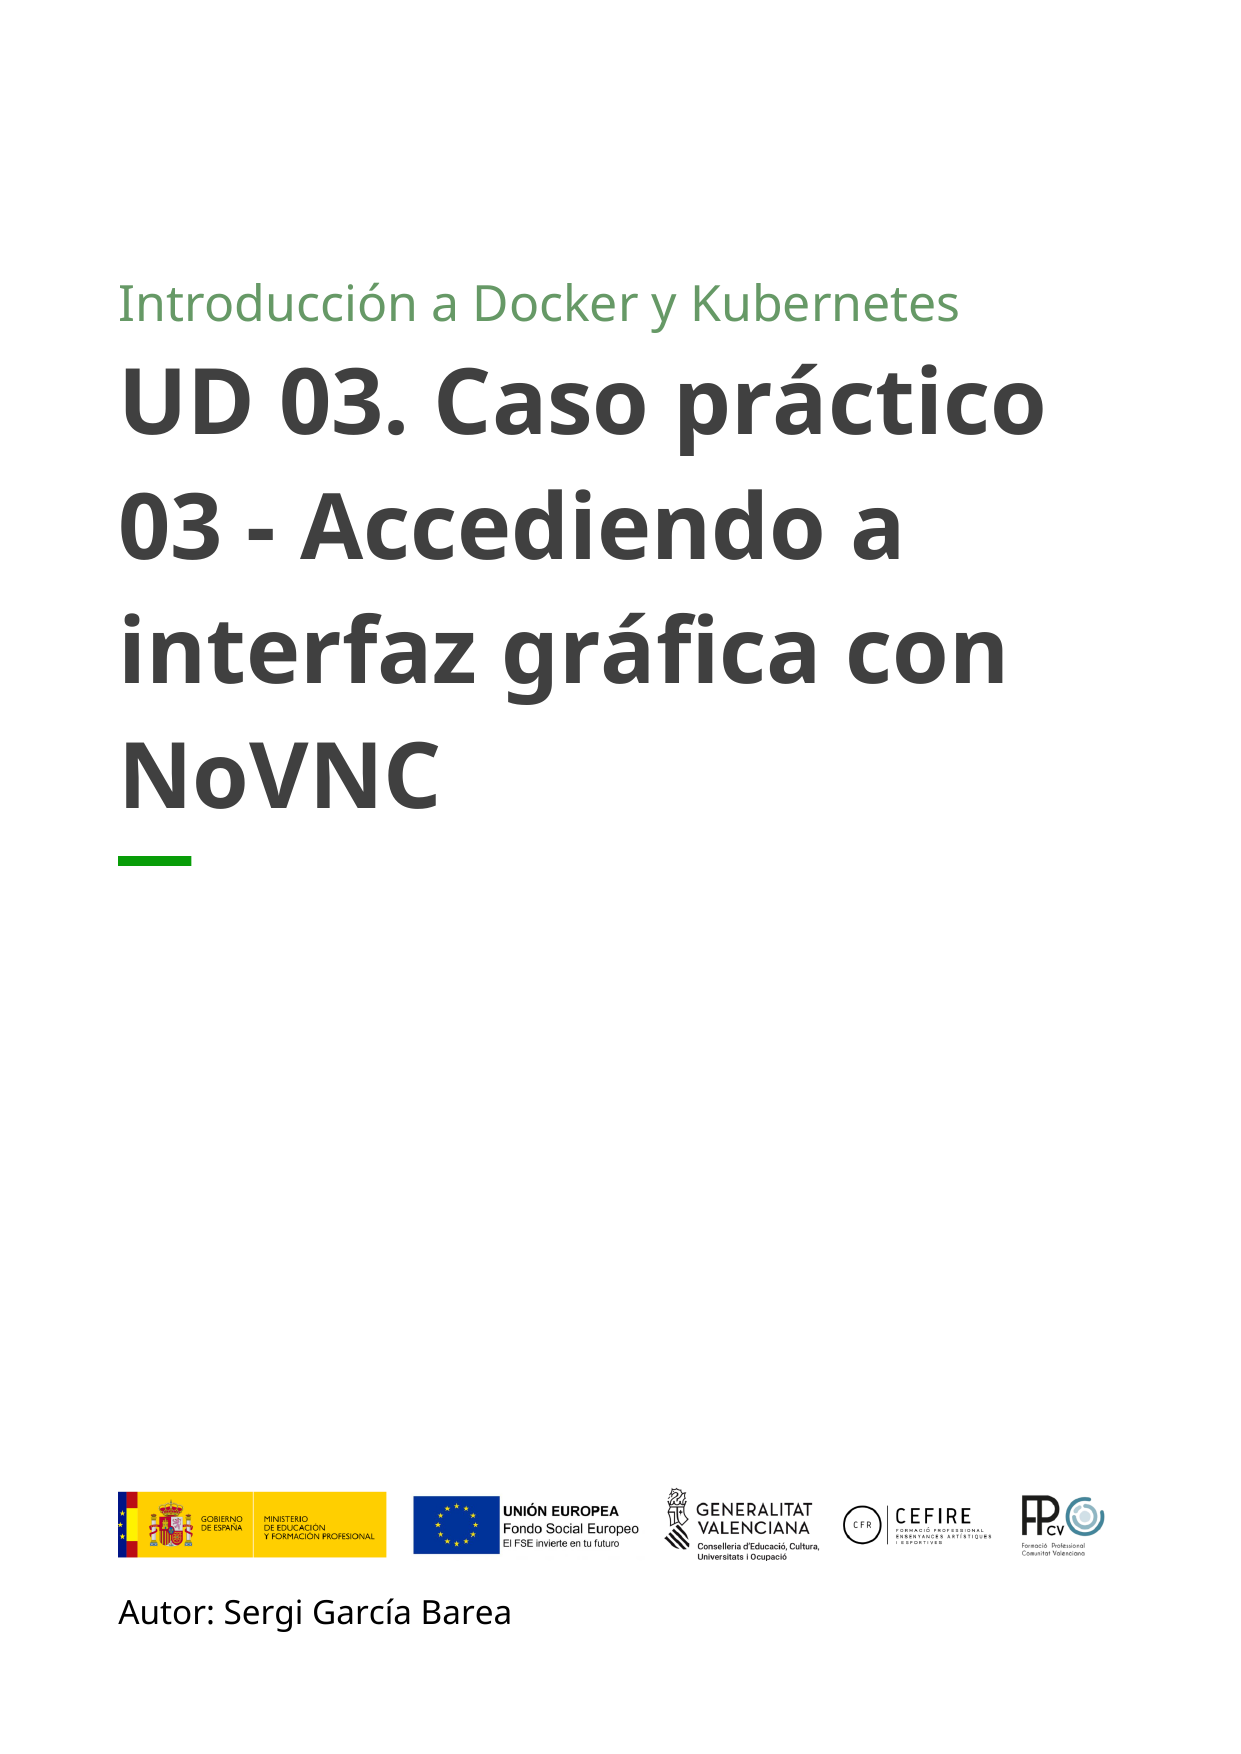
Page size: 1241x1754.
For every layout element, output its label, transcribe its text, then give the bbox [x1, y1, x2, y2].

title Introducción a Docker y Kubernetes UD 03. Caso práctico 03 - Accediendo a interfaz gráfica con NoVNC [118, 268, 1122, 836]
text Autor: Sergi García Barea [118, 1589, 1122, 1634]
picture [118, 856, 192, 866]
picture [118, 1487, 1122, 1561]
